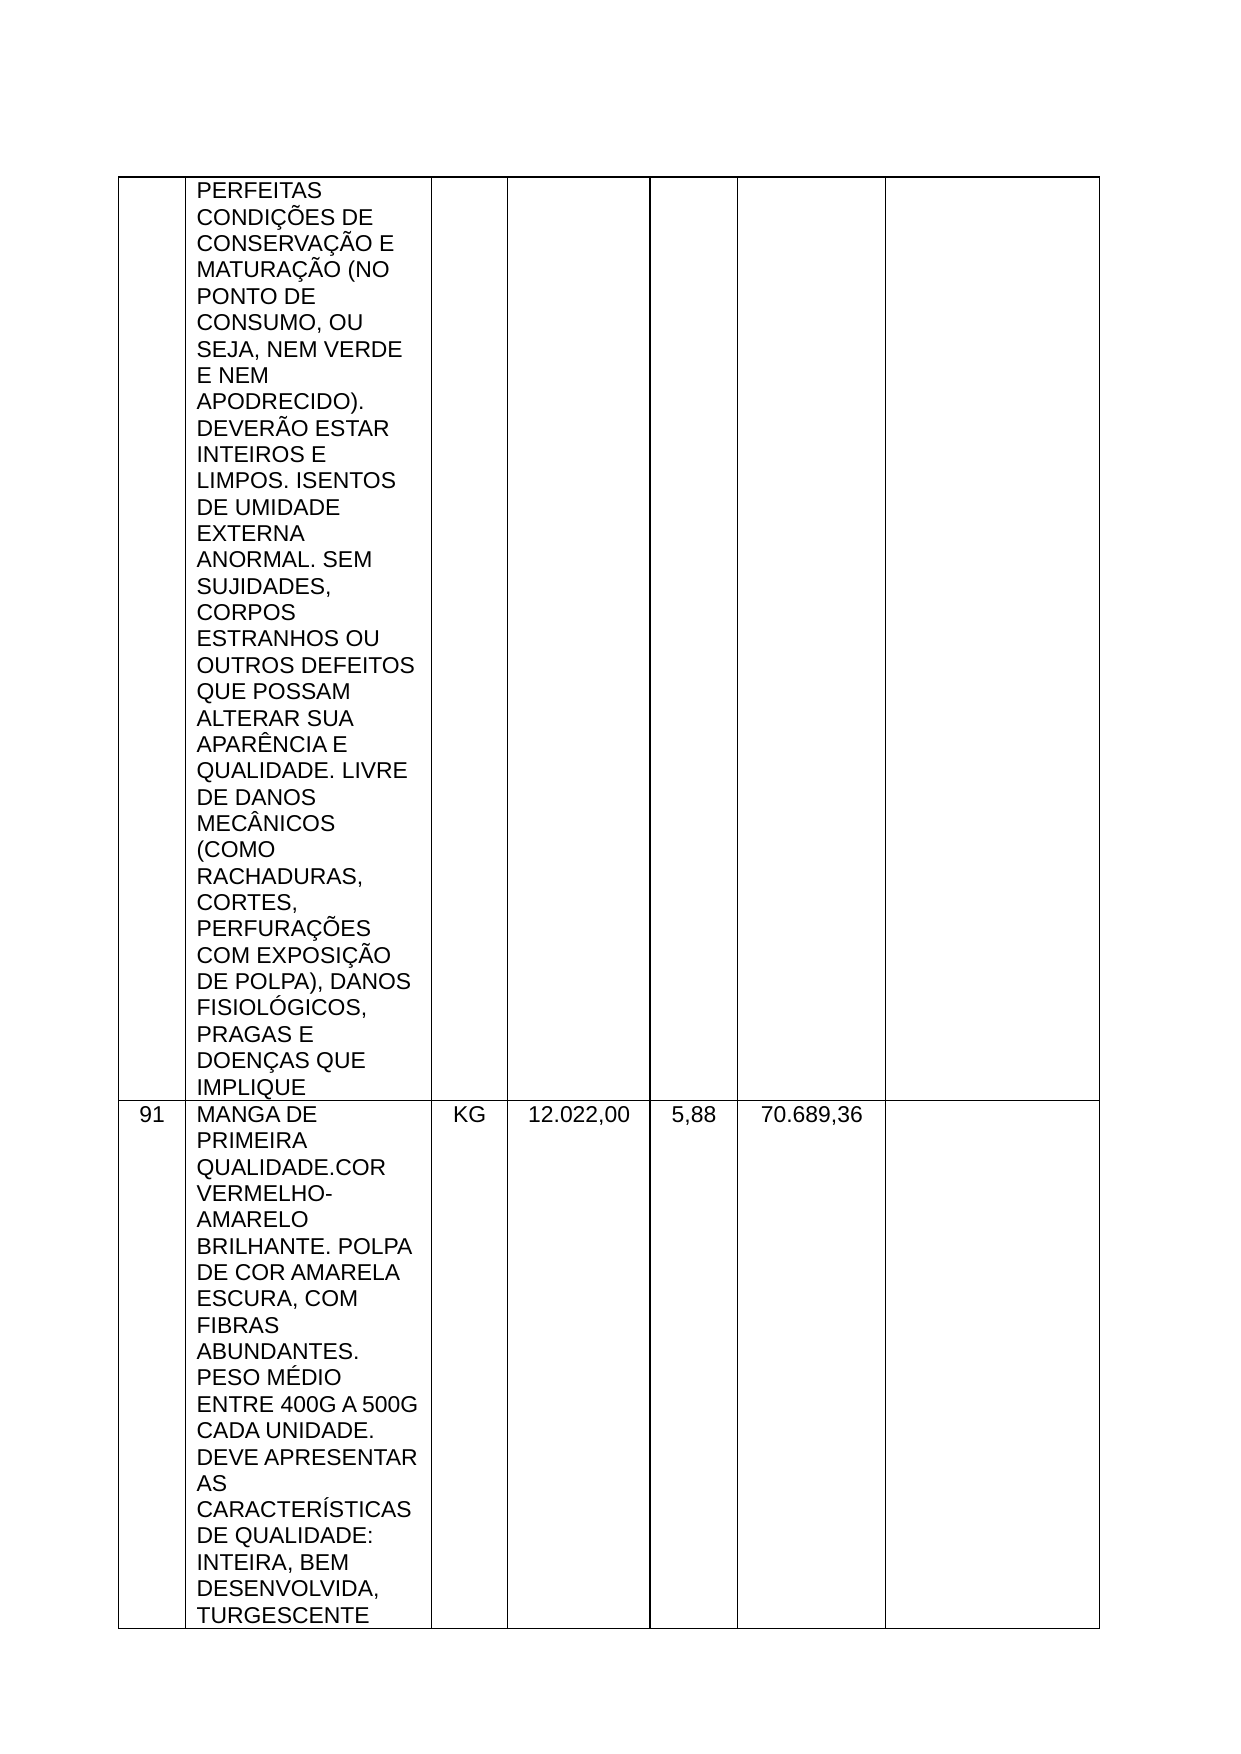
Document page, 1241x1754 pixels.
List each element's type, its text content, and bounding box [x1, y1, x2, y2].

table_cell perfeitas condições de conservação e maturação (no ponto de consumo, ou seja, nem verde e nem apodrecido). Deverão estar inteiros e limpos. Isentos de umidade externa anormal. Sem sujidades, corpos estranhos ou outros defeitos que possam alterar sua aparência e qualidade. Livre de danos mecânicos (como rachaduras, cortes, perfurações com exposição de polpa), danos fisiológicos, pragas e doenças que implique [186, 178, 431, 1100]
table_cell [651, 178, 737, 1100]
table_cell MANGA DE PRIMEIRA QUALIDADE.Cor vermelho-amarelo brilhante. Polpa de cor amarela escura, com fibras abundantes. Peso médio entre 400g a 500g cada unidade. Deve apresentar as características de qualidade: inteira, bem desenvolvida, turgescente [186, 1101, 431, 1628]
table_cell [119, 178, 185, 1100]
table_cell 70.689,36 [738, 1101, 885, 1628]
table_cell 91 [119, 1101, 185, 1628]
table_cell Kg [432, 1101, 507, 1628]
table_cell 12.022,00 [508, 1101, 649, 1628]
table_cell [886, 1101, 1099, 1628]
table_cell [738, 178, 885, 1100]
table_cell 5,88 [651, 1101, 737, 1628]
table_cell [432, 178, 507, 1100]
table_cell [886, 178, 1099, 1100]
table_cell [508, 178, 649, 1100]
